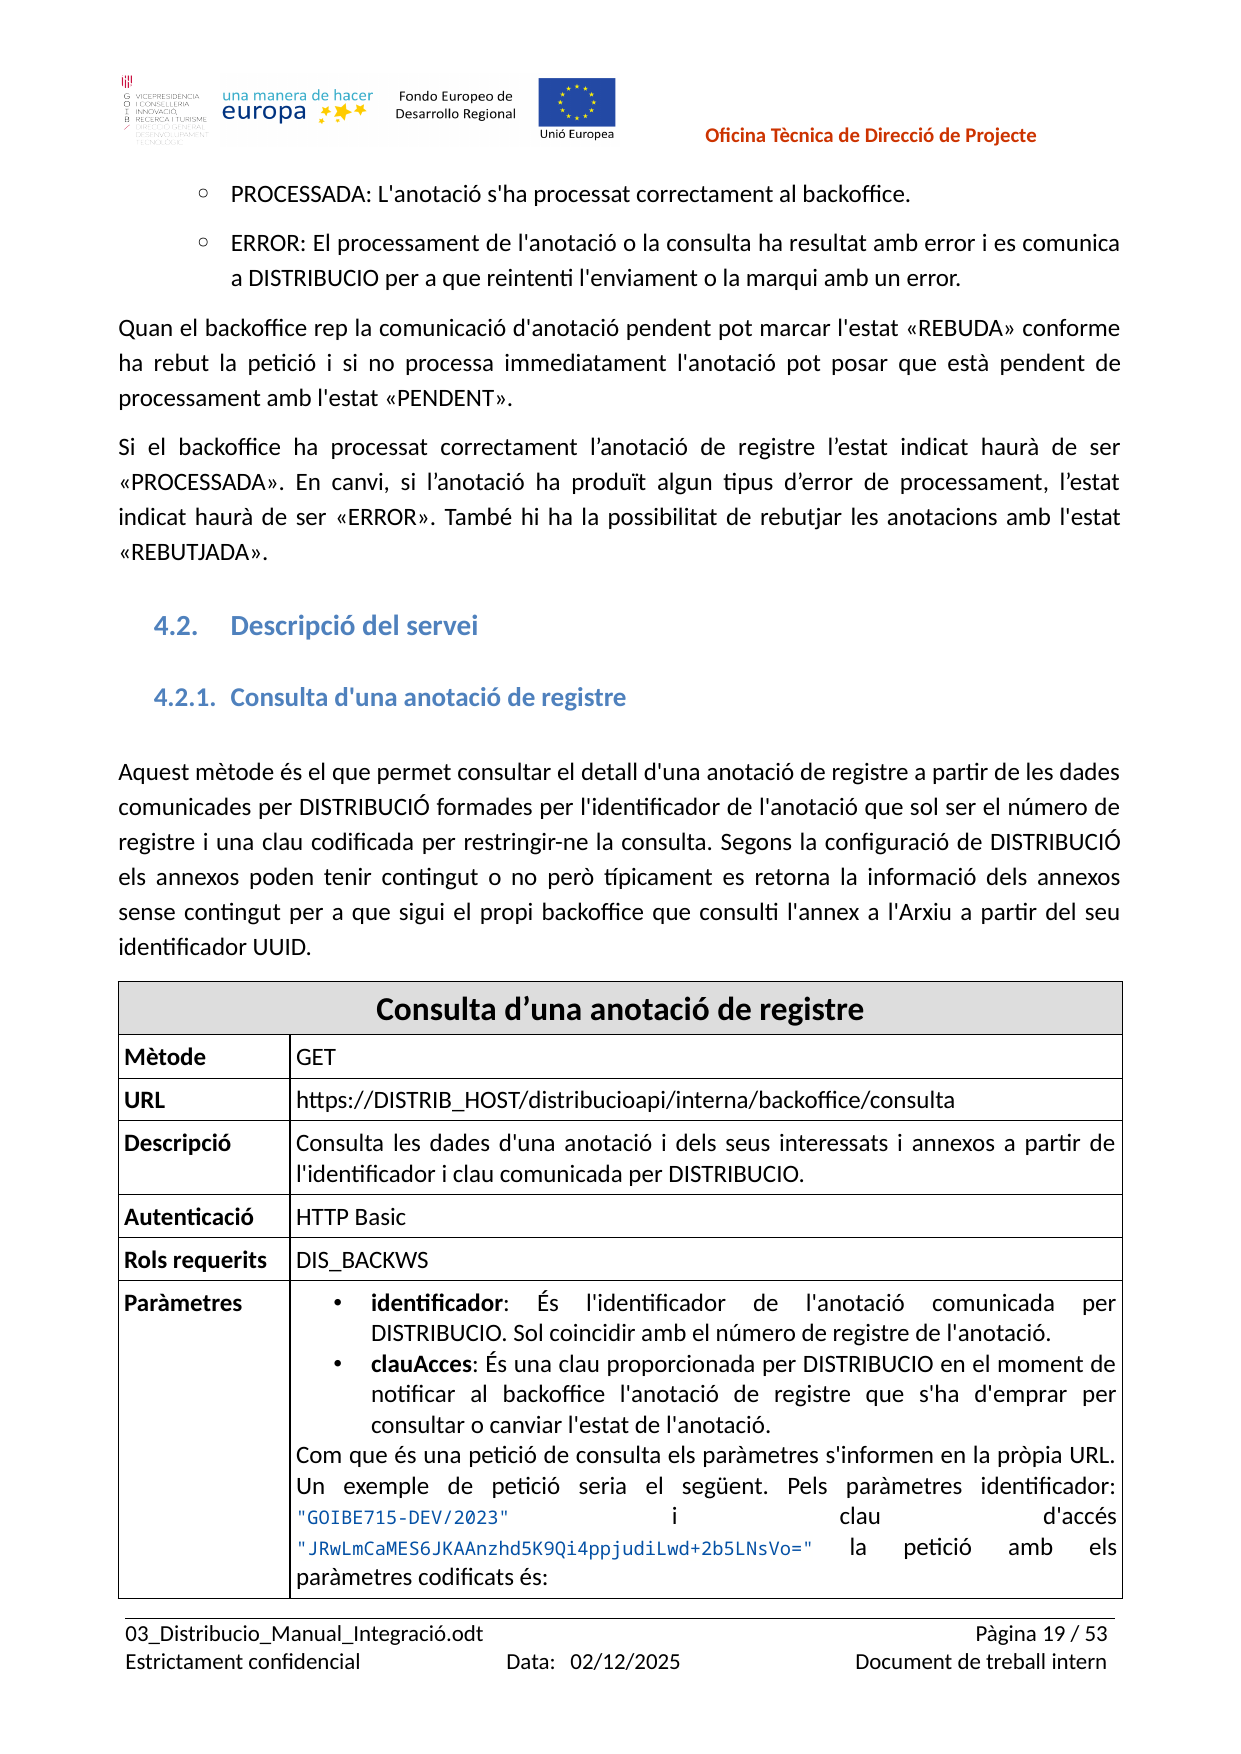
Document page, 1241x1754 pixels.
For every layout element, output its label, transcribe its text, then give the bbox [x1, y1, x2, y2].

table_cell Mètode [119, 1035, 289, 1077]
table_header Consulta d’una anotació de registre [119, 982, 1122, 1034]
table_cell Descripció [119, 1121, 289, 1194]
picture [118, 73, 213, 147]
table_cell identificador: És l'identificador de l'anotació comunicada per DISTRIBUCIO. Sol coincidir amb el número de registre de l'anotació. clauAcces: És una clau proporcionada per DISTRIBUCIO en el moment de notificar al backoffice l'anotació de registre que s'ha d'emprar per consultar o canviar l'estat de l'anotació. Com que és una petició de consulta els paràmetres s'informen en la pròpia URL. Un exemple de petició seria el següent. Pels paràmetres identificador: "GOIBE715-DEV/2023" i clau d'accés "JRwLmCaMES6JKAAnzhd5K9Qi4ppjudiLwd+2b5LNsVo=" la petició amb els paràmetres codificats és: [291, 1281, 1122, 1598]
list ERROR: El processament de l'anotació o la consulta ha resultat amb error i es comunica a DISTRIBUCIO per a que reintenti l'enviament o la marqui amb un error. [193, 227, 1122, 293]
table_cell https://DISTRIB_HOST/distribucioapi/interna/backoffice/consulta [291, 1079, 1122, 1120]
table_cell Rols requerits [119, 1238, 289, 1280]
list PROCESSADA: L'anotació s'ha processat correctament al backoffice. [193, 178, 1122, 208]
subtitle Descripció del servei [153, 607, 1122, 642]
table_cell GET [291, 1035, 1122, 1077]
table_cell URL [119, 1079, 289, 1120]
text Aquest mètode és el que permet consultar el detall d'una anotació de registre a partir de les dades comunicades per DISTRIBUCIÓ formades per l'identificador de l'anotació que sol ser el número de registre i una clau codificada per restringir-ne la consulta. Segons la configuració de DISTRIBUCIÓ els annexos poden tenir contingut o no però típicament es retorna la informació dels annexos sense contingut per a que sigui el propi backoffice que consulti l'annex a l'Arxiu a partir del seu identificador UUID. [118, 757, 1122, 962]
table_cell Paràmetres [119, 1281, 289, 1598]
table_cell HTTP Basic [291, 1195, 1122, 1237]
text Si el backoffice ha processat correctament l’anotació de registre l’estat indicat haurà de ser «PROCESSADA». En canvi, si l’anotació ha produït algun tipus d’error de processament, l’estat indicat haurà de ser «ERROR». També hi ha la possibilitat de rebutjar les anotacions amb l'estat «REBUTJADA». [118, 431, 1122, 567]
table_cell DIS_BACKWS [291, 1238, 1122, 1280]
table_cell Consulta les dades d'una anotació i dels seus interessats i annexos a partir de l'identificador i clau comunicada per DISTRIBUCIO. [291, 1121, 1122, 1194]
text Quan el backoffice rep la comunicació d'anotació pendent pot marcar l'estat «REBUDA» conforme ha rebut la petició i si no processa immediatament l'anotació pot posar que està pendent de processament amb l'estat «PENDENT». [118, 312, 1122, 412]
picture [219, 73, 621, 147]
table_cell Autenticació [119, 1195, 289, 1237]
subtitle Consulta d'una anotació de registre [153, 681, 1122, 713]
